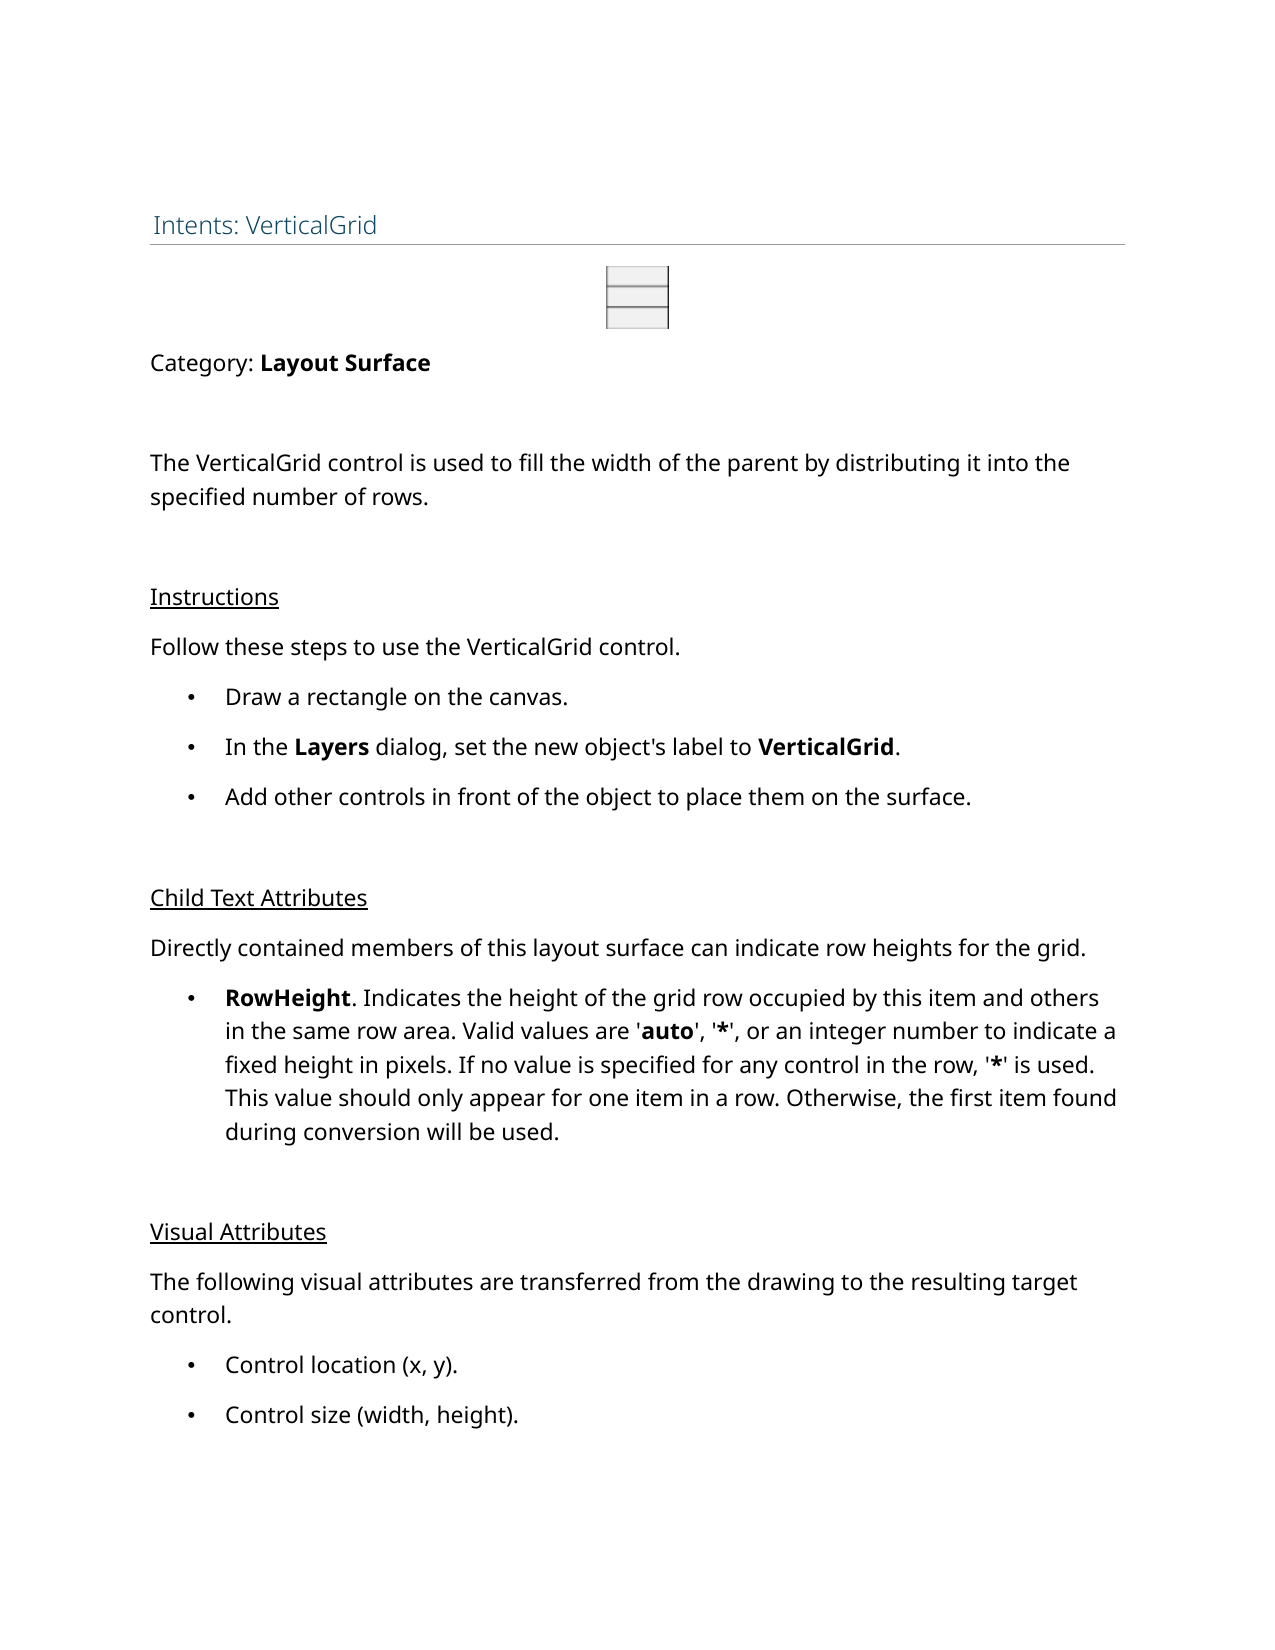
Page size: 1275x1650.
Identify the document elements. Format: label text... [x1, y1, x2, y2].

text The following visual attributes are transferred from the drawing to the resulting target control. [150, 1266, 1125, 1330]
list In the Layers dialog, set the new object's label to VerticalGrid. [187, 731, 1125, 762]
text Instructions [150, 581, 1125, 612]
text Directly contained members of this layout surface can indicate row heights for the grid. [150, 932, 1125, 963]
text Visual Attributes [150, 1216, 1125, 1247]
subtitle Intents: VerticalGrid [150, 204, 1125, 244]
text The VerticalGrid control is used to fill the width of the parent by distributing it into the specified number of rows. [150, 447, 1125, 512]
text Child Text Attributes [150, 881, 1125, 913]
list Draw a rectangle on the canvas. [187, 681, 1125, 712]
list Control size (width, height). [187, 1399, 1125, 1431]
picture [606, 266, 669, 329]
list Add other controls in front of the object to place them on the surface. [187, 781, 1125, 812]
text Category: Layout Surface [150, 347, 1125, 378]
list RowHeight. Indicates the height of the grid row occupied by this item and others in the same row area. Valid values are 'auto', '*', or an integer number to indicate a fixed height in pixels. If no value is specified for any control in the row, '*' is used. This value should only appear for one item in a row. Otherwise, the first item found during conversion will be used. [187, 982, 1125, 1147]
text Follow these steps to use the VerticalGrid control. [150, 631, 1125, 662]
list Control location (x, y). [187, 1349, 1125, 1381]
